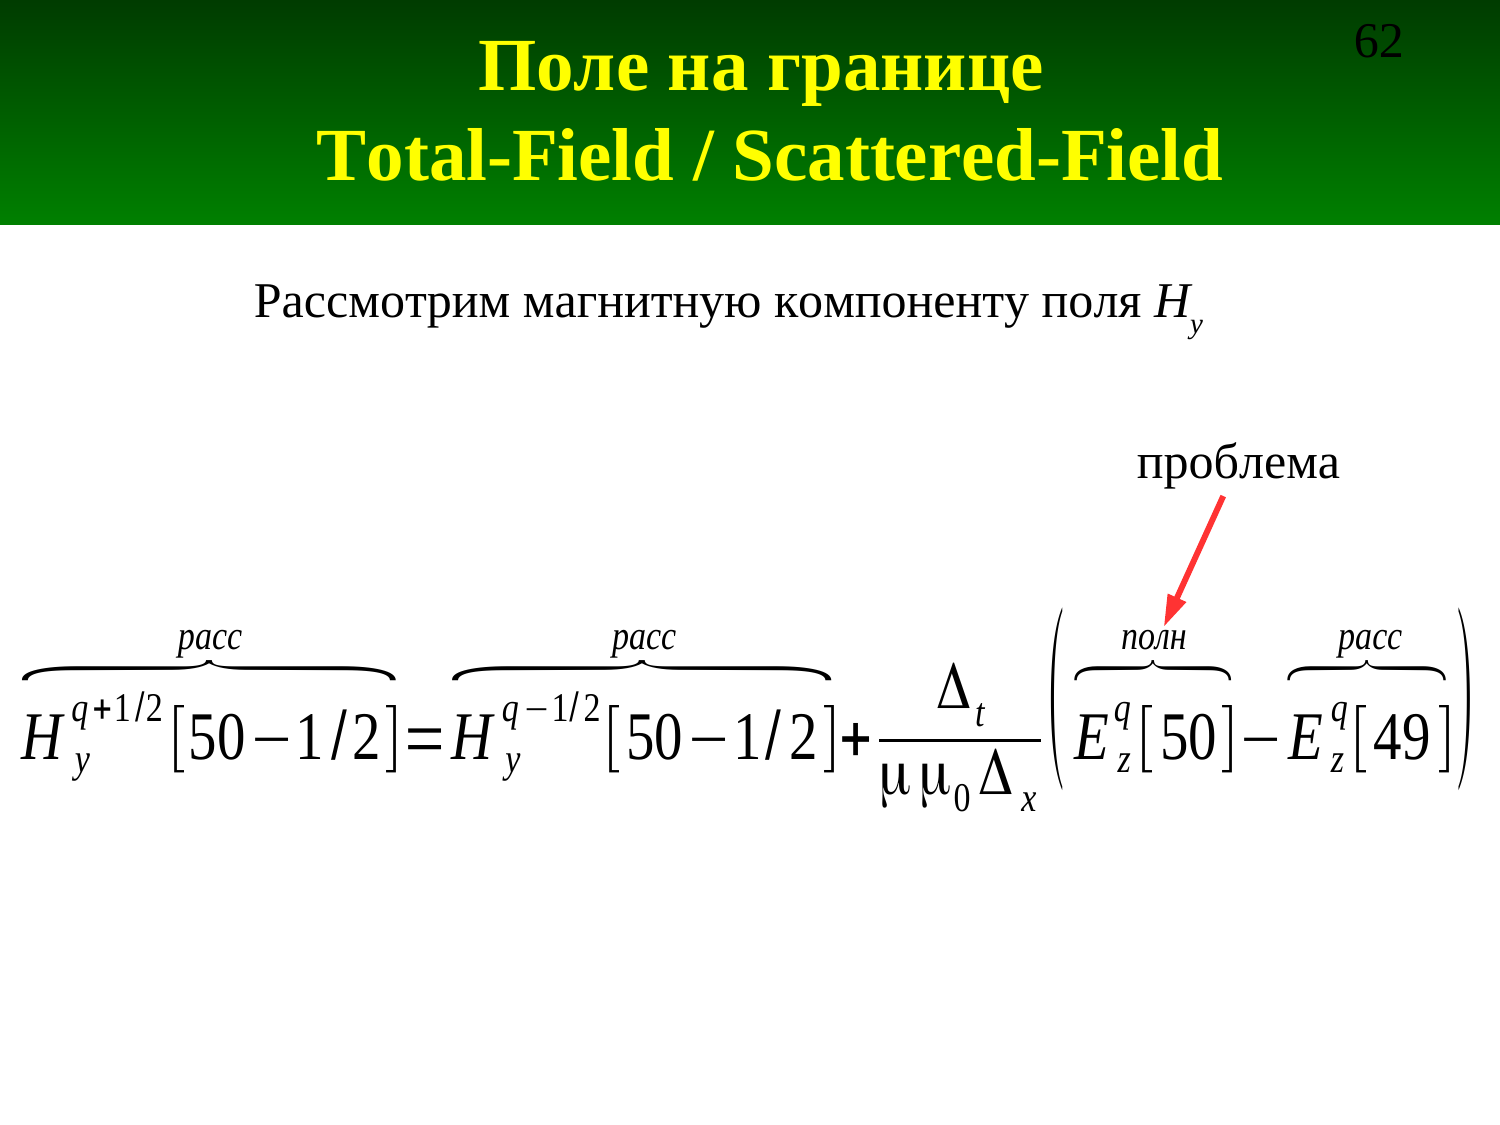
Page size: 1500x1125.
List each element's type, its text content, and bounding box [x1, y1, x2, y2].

text_box Рассмотрим магнитную компоненту поля Hy [239, 259, 1212, 347]
title Поле на границе Total-Field / Scattered-Field [100, 7, 1441, 204]
text_box проблема [1122, 421, 1354, 497]
chart [0, 602, 1488, 818]
